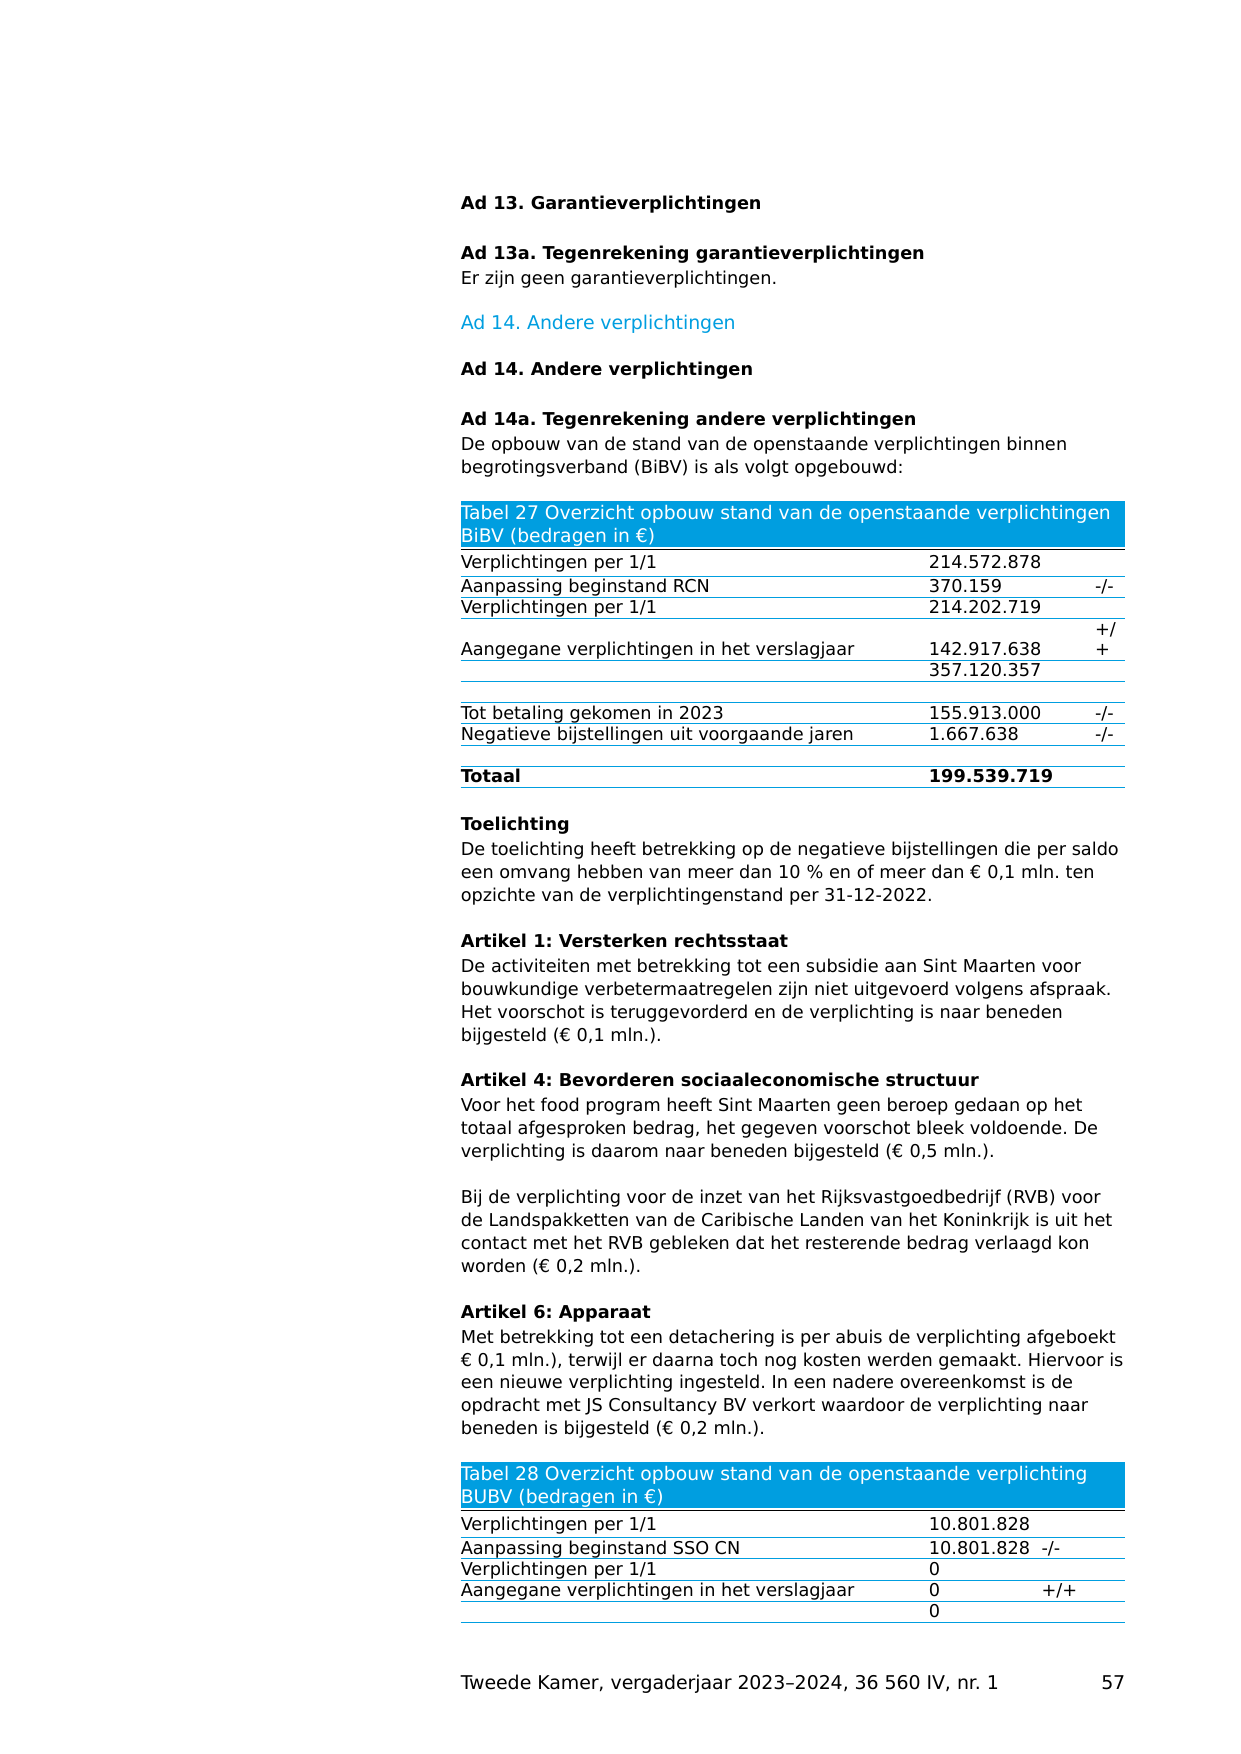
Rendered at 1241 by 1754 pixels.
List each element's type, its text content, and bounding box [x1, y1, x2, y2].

table_cell 0 [926, 1559, 1038, 1579]
table_cell Aanpassing beginstand RCN [461, 577, 926, 597]
table_cell [461, 1602, 926, 1622]
table_cell 10.801.828 [926, 1538, 1038, 1558]
table_cell 214.572.878 [926, 550, 1092, 576]
table_cell -/- [1092, 703, 1125, 723]
table_cell [926, 746, 1092, 766]
table_cell 370.159 [926, 577, 1092, 597]
text Ad 13. Garantieverplichtingen [461, 191, 1125, 214]
table_cell 214.202.719 [926, 598, 1092, 618]
table_cell [1092, 746, 1125, 766]
table_cell Verplichtingen per 1/1 [461, 598, 926, 618]
text Met betrekking tot een detachering is per abuis de verplichting afgeboekt € 0,1 mln.), terwijl er daarna toch nog kosten werden gemaakt. Hiervoor is een nieuwe verplichting ingesteld. In een nadere overeenkomst is de opdracht met JS Consultancy BV verkort waardoor de verplichting naar beneden is bijgesteld (€ 0,2 mln.). [461, 1325, 1125, 1439]
text De activiteiten met betrekking tot een subsidie aan Sint Maarten voor bouwkundige verbetermaatregelen zijn niet uitgevoerd volgens afspraak. Het voorschot is teruggevorderd en de verplichting is naar beneden bijgesteld (€ 0,1 mln.). [461, 954, 1125, 1046]
table_cell [1039, 1602, 1125, 1622]
table_cell [1039, 1511, 1125, 1537]
table_cell Aangegane verplichtingen in het verslagjaar [461, 619, 926, 660]
text De toelichting heeft betrekking op de negatieve bijstellingen die per saldo een omvang hebben van meer dan 10 % en of meer dan € 0,1 mln. ten opzichte van de verplichtingenstand per 31-12-2022. [461, 837, 1125, 906]
table_cell Totaal [461, 767, 926, 787]
table_cell Verplichtingen per 1/1 [461, 1559, 926, 1579]
table_cell [1039, 1559, 1125, 1579]
text Bij de verplichting voor de inzet van het Rijksvastgoedbedrijf (RVB) voor de Landspakketten van de Caribische Landen van het Koninkrijk is uit het contact met het RVB gebleken dat het resterende bedrag verlaagd kon worden (€ 0,2 mln.). [461, 1185, 1125, 1277]
table_cell +/+ [1092, 619, 1125, 660]
table_cell Verplichtingen per 1/1 [461, 1511, 926, 1537]
table_cell Aangegane verplichtingen in het verslagjaar [461, 1581, 926, 1601]
text De opbouw van de stand van de openstaande verplichtingen binnen begrotingsverband (BiBV) is als volgt opgebouwd: [461, 432, 1125, 478]
table_cell Verplichtingen per 1/1 [461, 550, 926, 576]
table_cell [1092, 598, 1125, 618]
title Ad 14. Andere verplichtingen [461, 312, 1125, 333]
table_cell 1.667.638 [926, 724, 1092, 744]
text Voor het food program heeft Sint Maarten geen beroep gedaan op het totaal afgesproken bedrag, het gegeven voorschot bleek voldoende. De verplichting is daarom naar beneden bijgesteld (€ 0,5 mln.). [461, 1093, 1125, 1162]
table_cell [1092, 661, 1125, 681]
table_cell Aanpassing beginstand SSO CN [461, 1538, 926, 1558]
table_cell 199.539.719 [926, 767, 1092, 787]
table_cell [1092, 767, 1125, 787]
table_cell [1092, 682, 1125, 702]
table_cell 155.913.000 [926, 703, 1092, 723]
text Toelichting [461, 812, 1125, 835]
text Er zijn geen garantieverplichtingen. [461, 266, 1125, 289]
table_cell -/- [1092, 577, 1125, 597]
table_cell -/- [1092, 724, 1125, 744]
table_cell -/- [1039, 1538, 1125, 1558]
table_cell Negatieve bijstellingen uit voorgaande jaren [461, 724, 926, 744]
text Ad 14a. Tegenrekening andere verplichtingen [461, 407, 1125, 430]
table_cell 142.917.638 [926, 619, 1092, 660]
table_cell [461, 682, 926, 702]
text Artikel 4: Bevorderen sociaaleconomische structuur [461, 1068, 1125, 1091]
table_cell Tot betaling gekomen in 2023 [461, 703, 926, 723]
text Artikel 1: Versterken rechtsstaat [461, 929, 1125, 952]
table_cell 0 [926, 1581, 1038, 1601]
text Ad 14. Andere verplichtingen [461, 357, 1125, 380]
text Ad 13a. Tegenrekening garantieverplichtingen [461, 241, 1125, 264]
table_cell [1092, 550, 1125, 576]
text Artikel 6: Apparaat [461, 1300, 1125, 1323]
table_cell [461, 661, 926, 681]
table_cell [461, 746, 926, 766]
table_cell 0 [926, 1602, 1038, 1622]
table_cell [926, 682, 1092, 702]
table_cell 357.120.357 [926, 661, 1092, 681]
table_cell 10.801.828 [926, 1511, 1038, 1537]
table_cell +/+ [1039, 1581, 1125, 1601]
